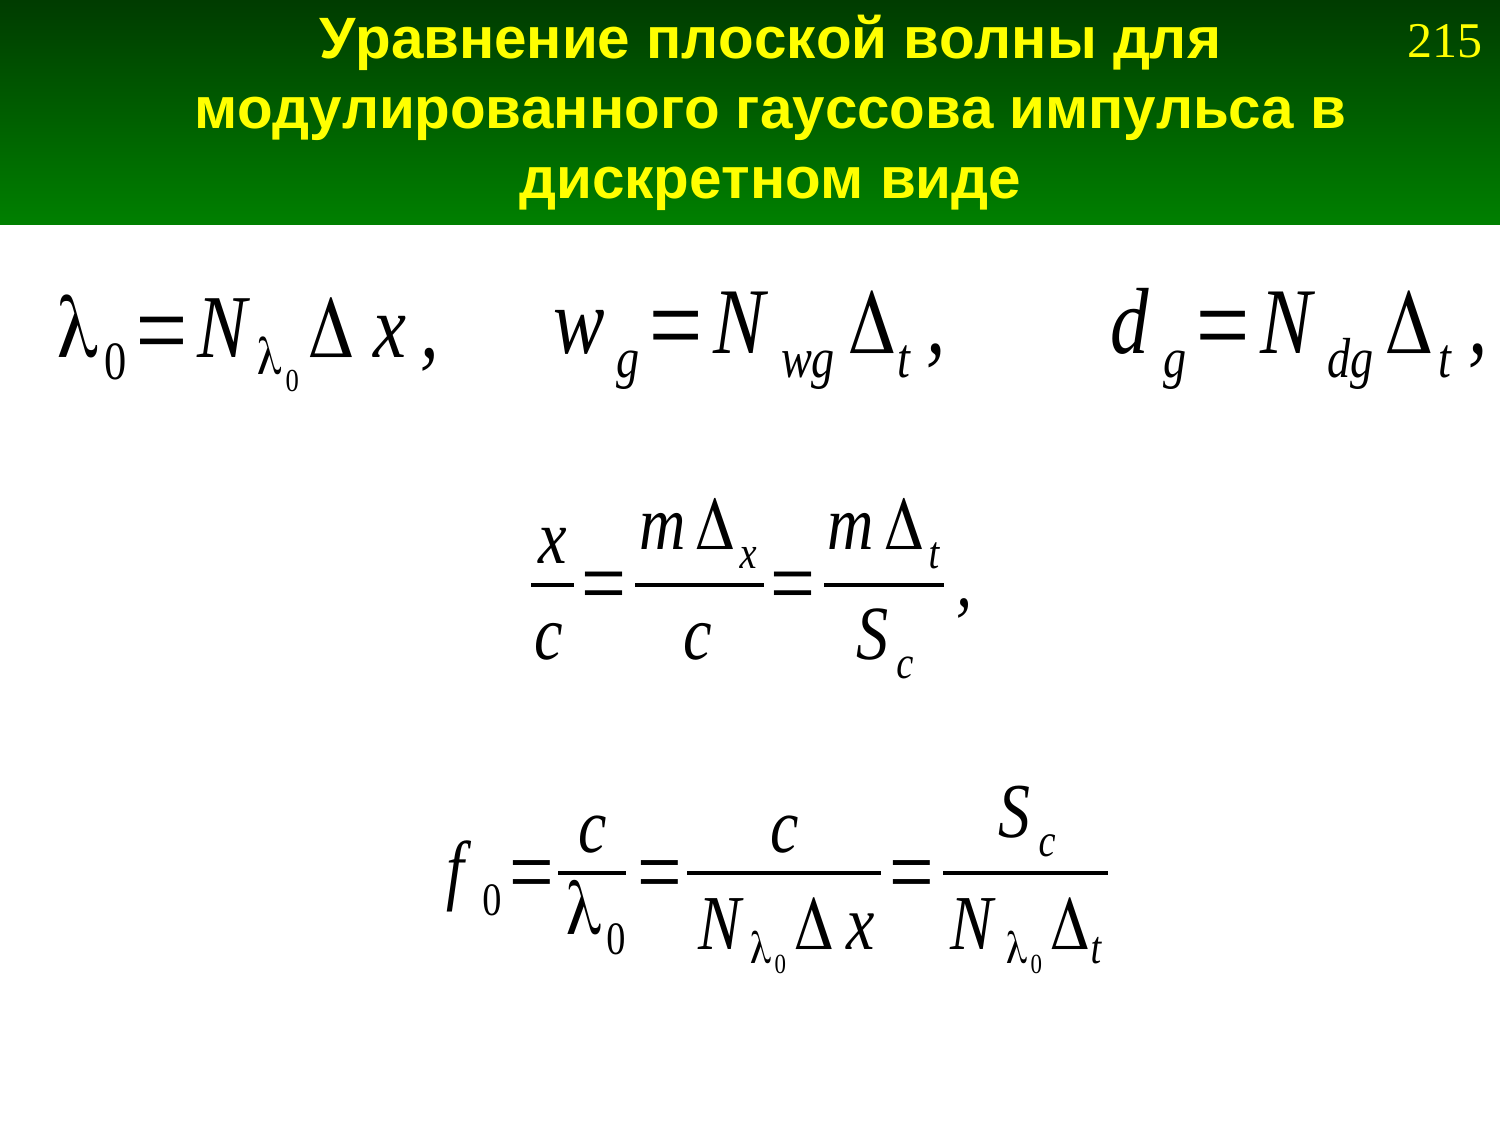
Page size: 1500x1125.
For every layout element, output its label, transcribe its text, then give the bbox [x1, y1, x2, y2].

chart [1090, 271, 1500, 390]
chart [534, 271, 966, 390]
chart [510, 482, 990, 689]
chart [39, 278, 459, 397]
title Уравнение плоской волны для модулированного гауссова импульса в дискретном виде [100, 0, 1441, 219]
chart [418, 769, 1127, 981]
